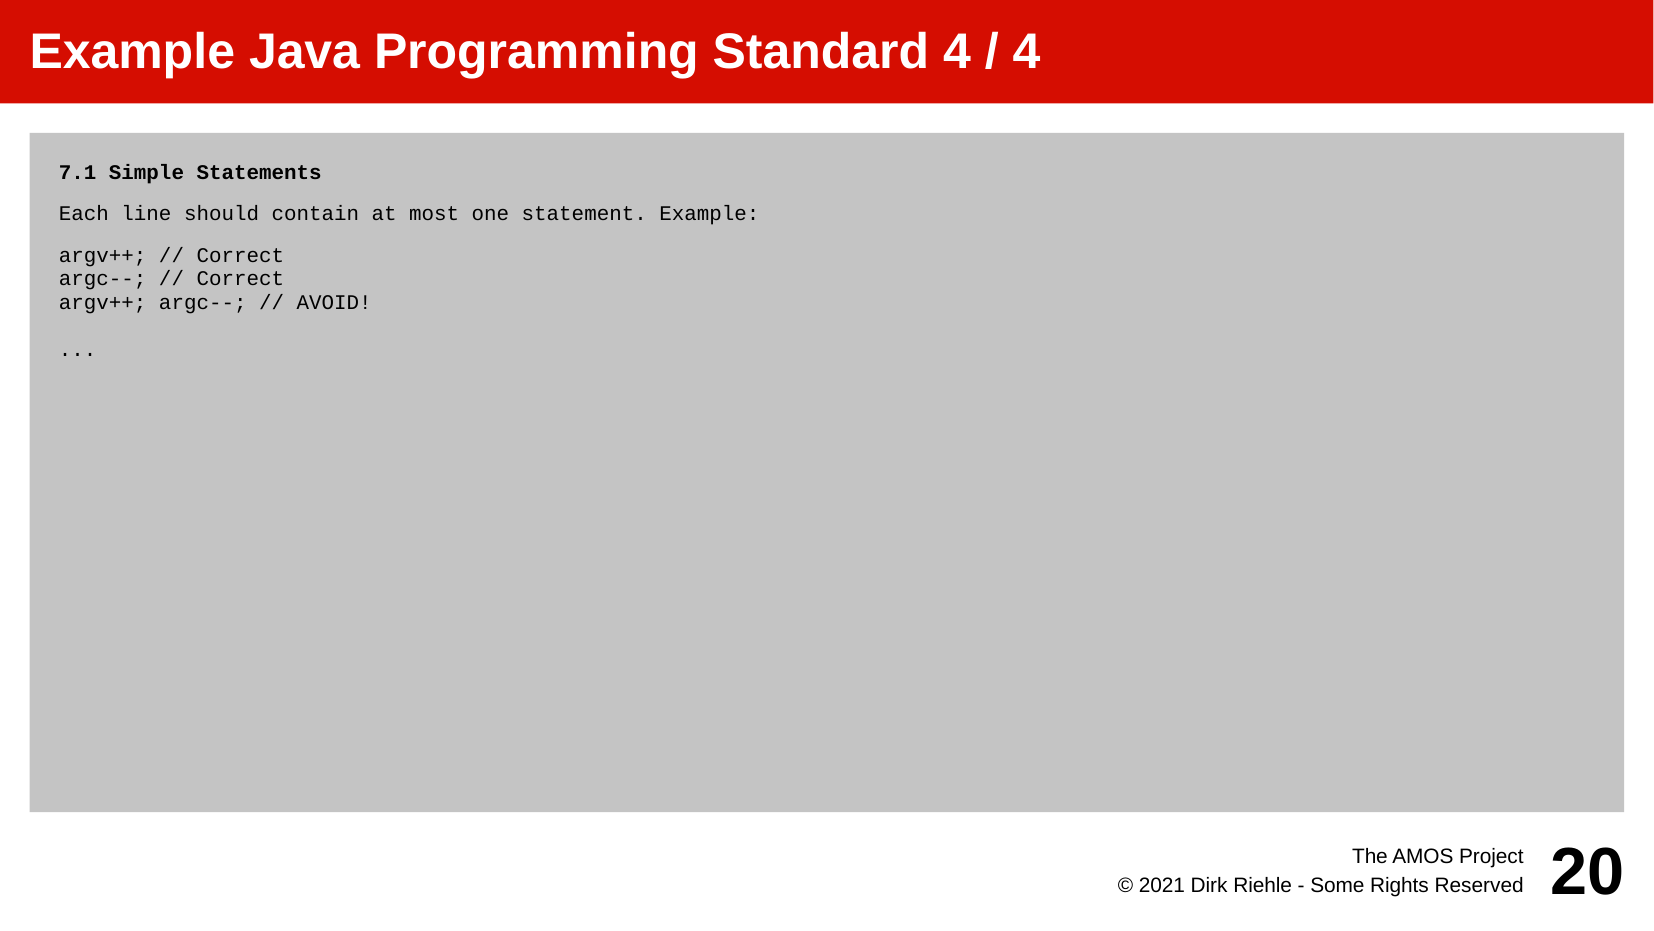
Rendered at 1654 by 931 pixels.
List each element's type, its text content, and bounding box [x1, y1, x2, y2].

title Example Java Programming Standard 4 / 4 [0, 0, 1654, 104]
list 7.1 Simple Statements Each line should contain at most one statement. Example: argv++; // Correct argc--; // Correct argv++; argc--; // AVOID! ... [29, 132, 1625, 813]
